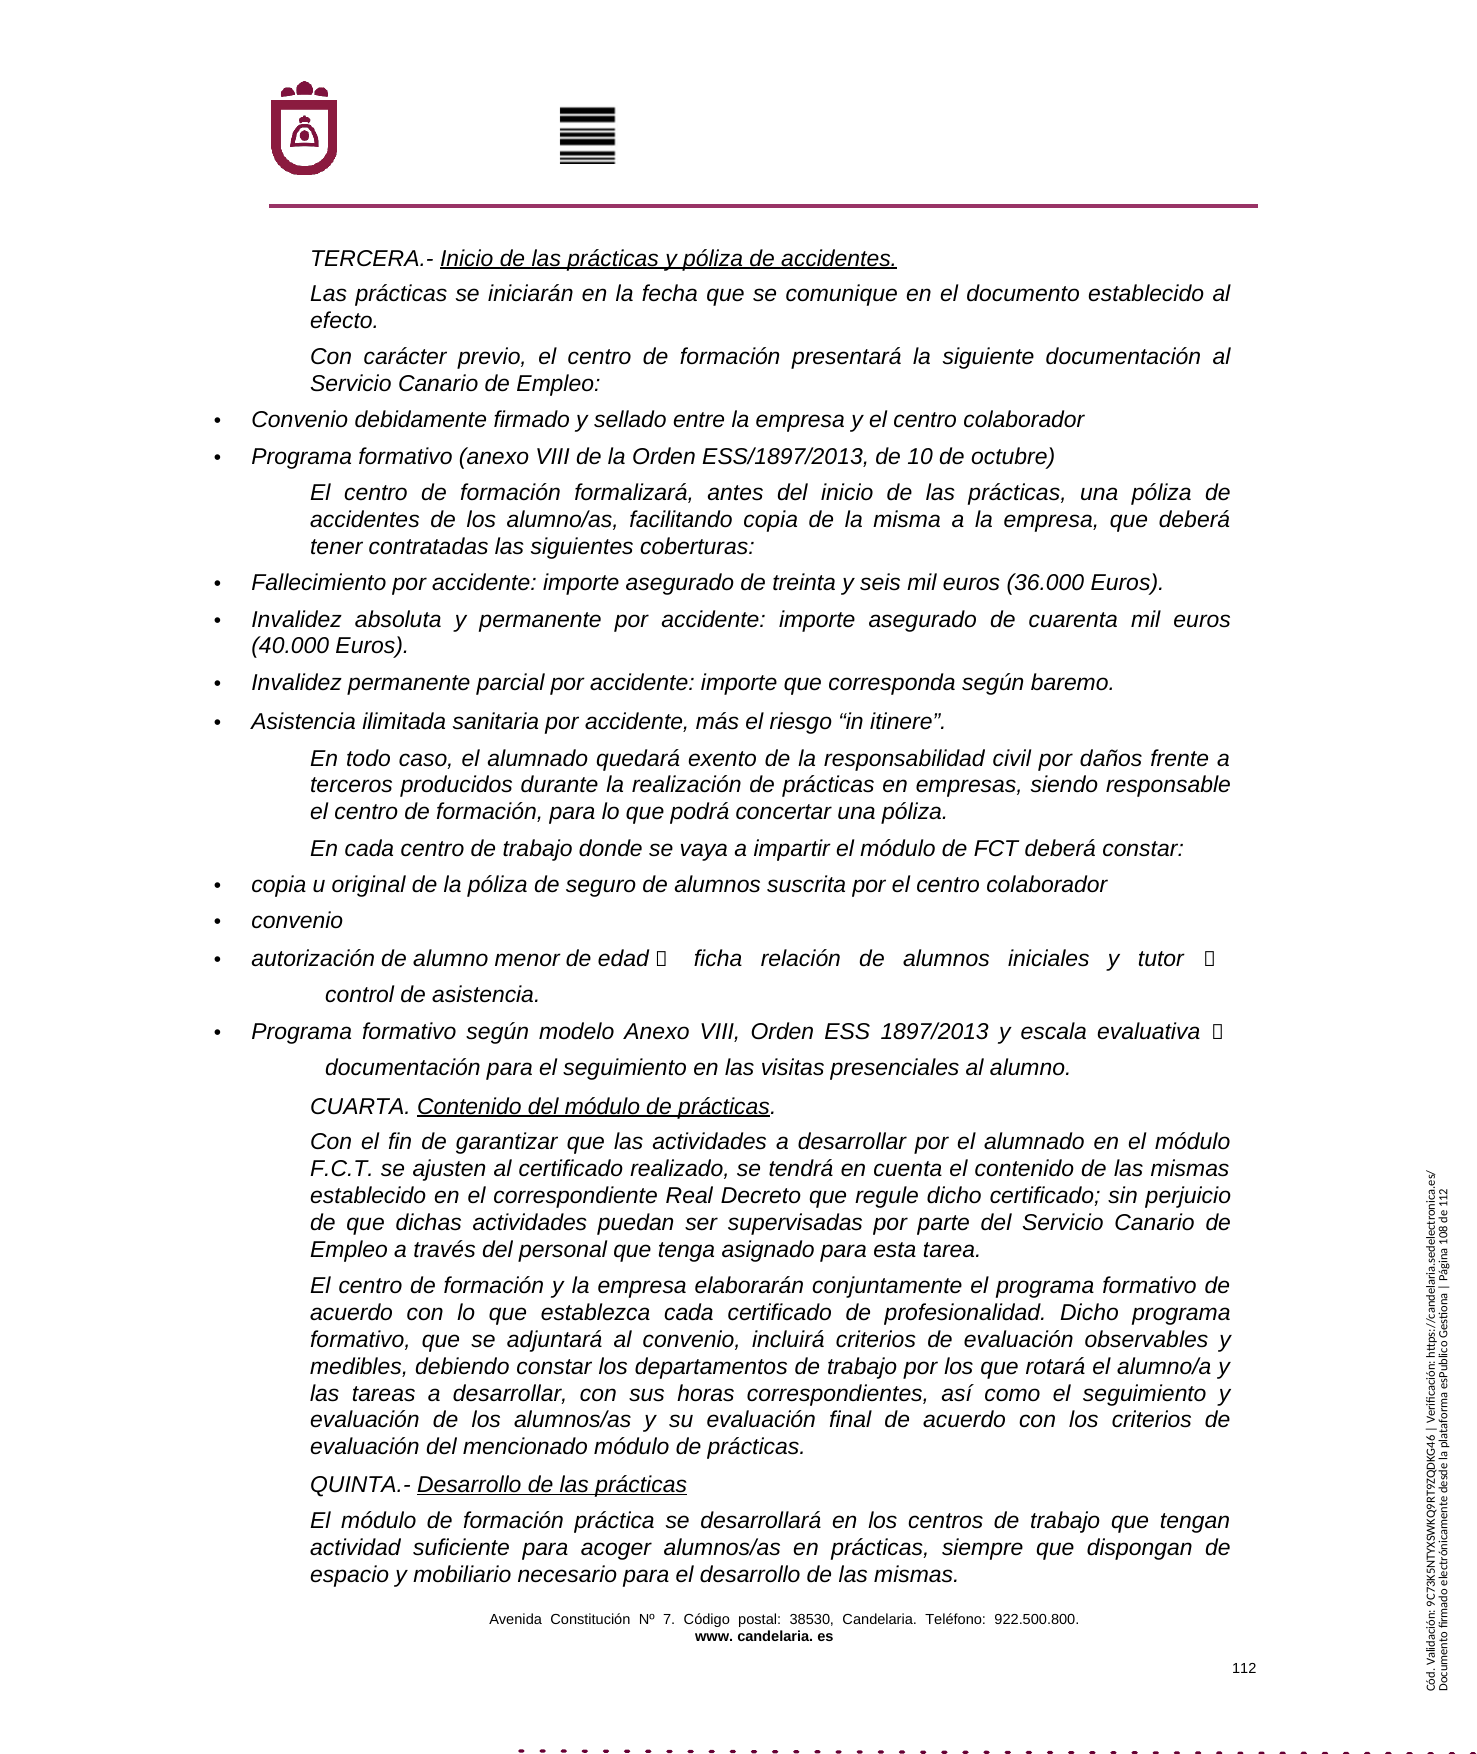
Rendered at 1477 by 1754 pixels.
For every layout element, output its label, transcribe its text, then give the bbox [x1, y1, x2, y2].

list Fallecimiento por accidente: importe asegurado de treinta y seis mil euros (36.000 Euros). [214, 569, 1233, 596]
list Invalidez permanente parcial por accidente: importe que corresponda según baremo. [214, 669, 1233, 695]
text TERCERA.- Inicio de las prácticas y póliza de accidentes. [310, 243, 1268, 271]
text El centro de formación formalizará, antes del inicio de las prácticas, una póliza de accidentes de los alumno/as, facilitando copia de la misma a la empresa, que deberá tener contratadas las siguientes coberturas: [310, 479, 1233, 559]
text Las prácticas se iniciarán en la fecha que se comunique en el documento establecido al efecto. [310, 280, 1233, 333]
list Programa formativo (anexo VIII de la Orden ESS/1897/2013, de 10 de octubre) [214, 443, 1233, 469]
list copia u original de la póliza de seguro de alumnos suscrita por el centro colaborador [214, 871, 1233, 897]
text QUINTA.- Desarrollo de las prácticas [310, 1469, 1268, 1498]
list Convenio debidamente firmado y sellado entre la empresa y el centro colaborador [214, 406, 1233, 433]
list Programa formativo según modelo Anexo VIII, Orden ESS 1897/2013 y escala evaluativa  documentación para el seguimiento en las visitas presenciales al alumno. [214, 1017, 1233, 1081]
list autorización de alumno menor de edad  ficha relación de alumnos iniciales y tutor  control de asistencia. [214, 944, 1233, 1008]
list Invalidez absoluta y permanente por accidente: importe asegurado de cuarenta mil euros (40.000 Euros). [214, 606, 1233, 659]
text En todo caso, el alumnado quedará exento de la responsabilidad civil por daños frente a terceros producidos durante la realización de prácticas en empresas, siendo responsable el centro de formación, para lo que podrá concertar una póliza. [310, 744, 1233, 824]
text El centro de formación y la empresa elaborarán conjuntamente el programa formativo de acuerdo con lo que establezca cada certificado de profesionalidad. Dicho programa formativo, que se adjuntará al convenio, incluirá criterios de evaluación observables y medibles, debiendo constar los departamentos de trabajo por los que rotará el alumno/a y las tareas a desarrollar, con sus horas correspondientes, así como el seguimiento y evaluación de los alumnos/as y su evaluación final de acuerdo con los criterios de evaluación del mencionado módulo de prácticas. [310, 1272, 1233, 1459]
list convenio [214, 907, 1233, 934]
text CUARTA. Contenido del módulo de prácticas. [310, 1091, 1268, 1119]
list Asistencia ilimitada sanitaria por accidente, más el riesgo “in itinere”. [214, 708, 1233, 734]
text En cada centro de trabajo donde se vaya a impartir el módulo de FCT deberá constar: [310, 834, 1233, 861]
text Con carácter previo, el centro de formación presentará la siguiente documentación al Servicio Canario de Empleo: [310, 343, 1233, 396]
text Con el fin de garantizar que las actividades a desarrollar por el alumnado en el módulo F.C.T. se ajusten al certificado realizado, se tendrá en cuenta el contenido de las mismas establecido en el correspondiente Real Decreto que regule dicho certificado; sin perjuicio de que dichas actividades puedan ser supervisadas por parte del Servicio Canario de Empleo a través del personal que tenga asignado para esta tarea. [310, 1128, 1233, 1262]
text El módulo de formación práctica se desarrollará en los centros de trabajo que tengan actividad suficiente para acoger alumnos/as en prácticas, siempre que dispongan de espacio y mobiliario necesario para el desarrollo de las mismas. [310, 1507, 1233, 1587]
